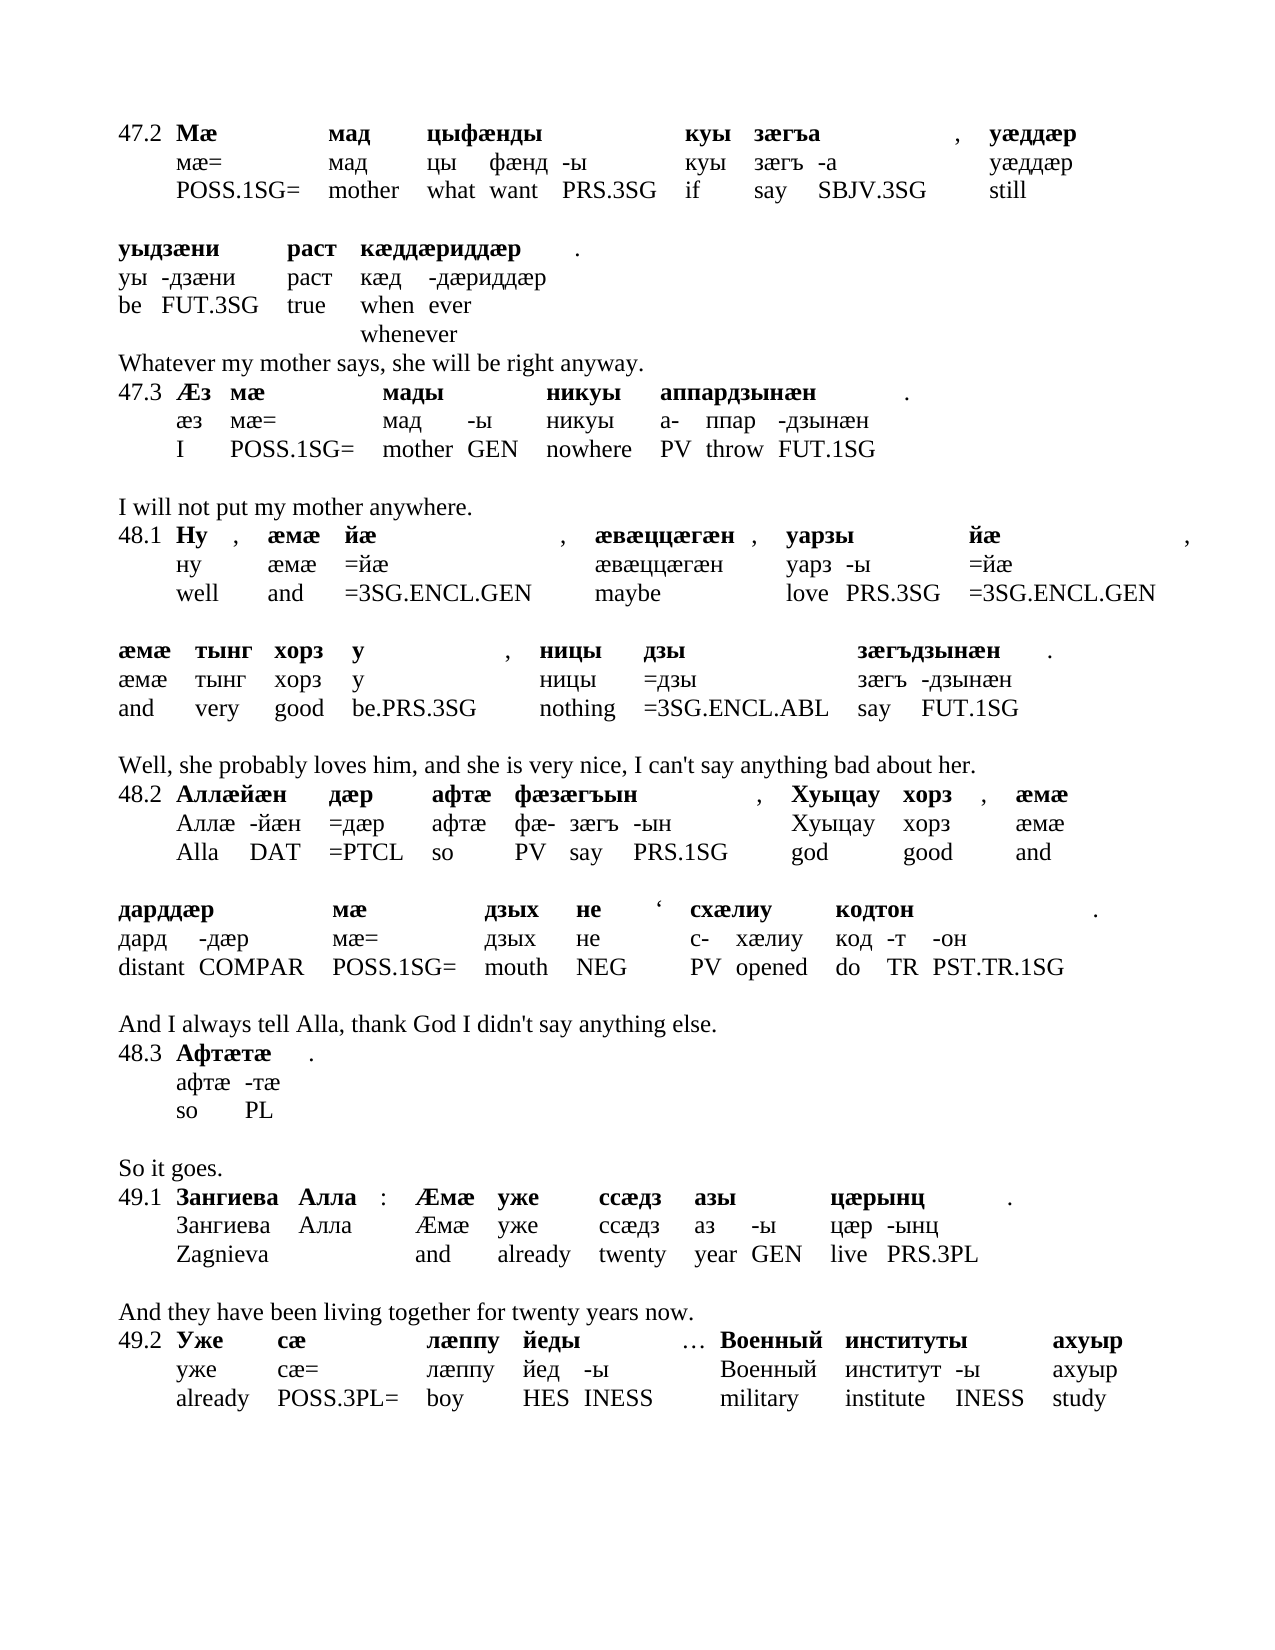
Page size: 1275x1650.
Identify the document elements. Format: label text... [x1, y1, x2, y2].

text =PTCL [329, 837, 404, 866]
text study [1052, 1383, 1118, 1412]
text мæ= [332, 923, 457, 952]
text Аллæйæн [176, 779, 315, 808]
text PRS.3PL [887, 1239, 979, 1268]
text 47.2 [118, 118, 162, 147]
text POSS.1SG= [230, 434, 355, 463]
text , [981, 779, 1002, 808]
text what [427, 176, 475, 204]
text throw [706, 434, 764, 463]
text PV [690, 952, 722, 981]
text Alla [176, 837, 236, 866]
text POSS.1SG= [332, 952, 457, 981]
text зæгъа [754, 118, 941, 147]
text COMPAR [199, 952, 304, 981]
text -ы [955, 1354, 1025, 1383]
text be.PRS.3SG [352, 693, 477, 722]
text =йæ [344, 549, 532, 578]
text boy [426, 1383, 495, 1412]
text дзых [484, 923, 548, 952]
text cхæлиу [690, 894, 822, 923]
text -дзынæн [778, 406, 876, 434]
text ссæдз [598, 1182, 680, 1211]
text -дзынæн [921, 664, 1019, 693]
text 48.1 [118, 521, 162, 549]
text nowhere [546, 434, 632, 463]
text FUT.3SG [161, 291, 259, 319]
text INESS [955, 1383, 1025, 1412]
text -ы [467, 406, 518, 434]
text мады [382, 377, 532, 406]
text æмæ [118, 664, 167, 693]
text PRS.1SG [633, 837, 728, 866]
text =дзы [643, 664, 830, 693]
text So it goes. [118, 1153, 1249, 1182]
text I will not put my mother anywhere. [118, 492, 1249, 521]
text куы [685, 118, 740, 147]
text . [308, 1038, 329, 1067]
text Афтæтæ [176, 1038, 294, 1067]
text йед [523, 1354, 570, 1383]
text дарддæр [118, 894, 318, 923]
text уже [497, 1211, 571, 1239]
text 48.3 [118, 1038, 162, 1067]
text NEG [576, 952, 627, 981]
text -дæриддæр [428, 262, 547, 291]
text =3SG.ENCL.ABL [643, 693, 830, 722]
text … [681, 1326, 706, 1354]
text . [1007, 1182, 1028, 1211]
text уыдзæни [118, 233, 273, 262]
text say [569, 837, 619, 866]
text кæд [360, 262, 414, 291]
text афтæ [176, 1067, 231, 1096]
text PL [244, 1096, 281, 1124]
text 49.2 [118, 1326, 162, 1354]
text 47.3 [118, 377, 162, 406]
text ссæдз [598, 1211, 667, 1239]
text хорз [903, 779, 967, 808]
text сæ= [277, 1354, 399, 1383]
text Well, she probably loves him, and she is very nice, I can't say anything bad about her. [118, 751, 1249, 779]
text код [835, 923, 873, 952]
text не [576, 894, 641, 923]
text а- [660, 406, 692, 434]
text æмæ [118, 636, 181, 664]
text Зангиева [176, 1211, 271, 1239]
text -ы [562, 147, 657, 176]
text =3SG.ENCL.GEN [344, 578, 532, 607]
text military [720, 1383, 831, 1412]
text And they have been living together for twenty years now. [118, 1297, 1249, 1326]
text афтæ [432, 808, 487, 837]
text good [903, 837, 953, 866]
text Æмæ [415, 1211, 469, 1239]
text фæ- [514, 808, 556, 837]
text никуы [546, 377, 646, 406]
text у [352, 636, 491, 664]
text уæддæр [989, 147, 1073, 176]
text 49.1 [118, 1182, 162, 1211]
text -ы [751, 1211, 802, 1239]
text POSS.3PL= [277, 1383, 399, 1412]
text when [360, 291, 414, 319]
text уже [497, 1182, 585, 1211]
text be [118, 291, 147, 319]
text Æмæ [415, 1182, 483, 1211]
text live [830, 1239, 873, 1268]
text DAT [249, 837, 301, 866]
text институт [845, 1354, 941, 1383]
text уæддæр [989, 118, 1087, 147]
text if [685, 176, 726, 204]
text PV [514, 837, 556, 866]
text уарзы [786, 521, 955, 549]
text йеды [523, 1326, 667, 1354]
text мад [328, 147, 399, 176]
text дæр [329, 779, 418, 808]
text сæ [277, 1326, 413, 1354]
text PRS.3SG [846, 578, 941, 607]
text love [786, 578, 832, 607]
text фæнд [489, 147, 548, 176]
text йæ [968, 521, 1170, 549]
text ахуыр [1052, 1326, 1132, 1354]
text фæзæгъын [514, 779, 742, 808]
text PV [660, 434, 692, 463]
text зæгъ [754, 147, 804, 176]
text maybe [594, 578, 723, 607]
text opened [736, 952, 808, 981]
text никуы [546, 406, 632, 434]
text ‘ [655, 894, 676, 923]
text so [432, 837, 487, 866]
text йæ [344, 521, 546, 549]
text institute [845, 1383, 941, 1412]
text : [380, 1182, 401, 1211]
text лæппу [426, 1326, 509, 1354]
text , [756, 779, 777, 808]
text -ы [846, 549, 941, 578]
text whenever [360, 319, 560, 348]
text ахуыр [1052, 1354, 1118, 1383]
text мæ= [230, 406, 355, 434]
text =3SG.ENCL.GEN [968, 578, 1156, 607]
text mother [382, 434, 453, 463]
text Военный [720, 1354, 817, 1383]
text HES [523, 1383, 570, 1412]
text , [560, 521, 581, 549]
text so [176, 1096, 231, 1124]
text twenty [598, 1239, 667, 1268]
text distant [118, 952, 185, 981]
text want [489, 176, 548, 204]
text say [754, 176, 804, 204]
text Уже [176, 1326, 263, 1354]
text мад [328, 118, 413, 147]
text god [791, 837, 875, 866]
text уже [176, 1354, 249, 1383]
text Алла [298, 1211, 352, 1239]
text æвæццæгæн [594, 549, 723, 578]
text , [954, 118, 975, 147]
text mother [328, 176, 399, 204]
text аз [694, 1211, 737, 1239]
text TR [887, 952, 919, 981]
text PST.TR.1SG [932, 952, 1064, 981]
text хорз [903, 808, 953, 837]
text хæлиу [736, 923, 808, 952]
text институты [845, 1326, 1038, 1354]
text -дæр [199, 923, 304, 952]
text -т [887, 923, 919, 952]
text цæр [830, 1211, 873, 1239]
text Æз [176, 377, 216, 406]
text цæрынц [830, 1182, 993, 1211]
text -ы [584, 1354, 653, 1383]
text Алла [298, 1182, 366, 1211]
text SBJV.3SG [818, 176, 927, 204]
text -а [818, 147, 927, 176]
text 48.2 [118, 779, 162, 808]
text =дæр [329, 808, 404, 837]
text mouth [484, 952, 548, 981]
text well [176, 578, 219, 607]
text and [267, 578, 317, 607]
text дард [118, 923, 185, 952]
text не [576, 923, 627, 952]
text мæ= [176, 147, 300, 176]
text INESS [584, 1383, 653, 1412]
text æвæццæгæн [594, 521, 737, 549]
text -дзæни [161, 262, 259, 291]
text -ын [633, 808, 728, 837]
text лæппу [426, 1354, 495, 1383]
text Ну [176, 521, 219, 549]
text FUT.1SG [921, 693, 1019, 722]
text And I always tell Alla, thank God I didn't say anything else. [118, 1009, 1249, 1038]
text ever [428, 291, 547, 319]
text афтæ [432, 779, 501, 808]
text тынг [195, 636, 260, 664]
text Военный [720, 1326, 831, 1354]
text цыфæнды [427, 118, 671, 147]
text æз [176, 406, 202, 434]
text Хуыцау [791, 779, 889, 808]
text -тæ [244, 1067, 281, 1096]
text кæддæриддæр [360, 233, 560, 262]
text уарз [786, 549, 832, 578]
text кодтон [835, 894, 1078, 923]
text куы [685, 147, 726, 176]
text хорз [274, 664, 324, 693]
text =йæ [968, 549, 1156, 578]
text good [274, 693, 324, 722]
text POSS.1SG= [176, 176, 300, 204]
text I [176, 434, 202, 463]
text æмæ [1015, 808, 1064, 837]
text раст [287, 233, 346, 262]
text зæгъ [857, 664, 907, 693]
text year [694, 1239, 737, 1268]
text true [287, 291, 333, 319]
text Зангиева [176, 1182, 284, 1211]
text , [751, 521, 772, 549]
text Zagnieva [176, 1239, 271, 1268]
text already [497, 1239, 571, 1268]
text зæгъдзынæн [857, 636, 1033, 664]
text ницы [539, 664, 616, 693]
text , [1184, 521, 1205, 549]
text GEN [467, 434, 518, 463]
text Хуыцау [791, 808, 875, 837]
text and [415, 1239, 469, 1268]
text аппардзынæн [660, 377, 890, 406]
text æмæ [267, 549, 317, 578]
text уы [118, 262, 147, 291]
text ппар [706, 406, 764, 434]
text мад [382, 406, 453, 434]
text мæ [332, 894, 471, 923]
text say [857, 693, 907, 722]
text FUT.1SG [778, 434, 876, 463]
text ну [176, 549, 202, 578]
text Аллæ [176, 808, 236, 837]
text , [233, 521, 254, 549]
text -ынц [887, 1211, 979, 1239]
text already [176, 1383, 249, 1412]
text Whatever my mother says, she will be right anyway. [118, 348, 1249, 377]
text GEN [751, 1239, 802, 1268]
text æмæ [267, 521, 331, 549]
text -он [932, 923, 1064, 952]
text раст [287, 262, 333, 291]
text мæ [230, 377, 368, 406]
text æмæ [1015, 779, 1078, 808]
text зæгъ [569, 808, 619, 837]
text дзых [484, 894, 562, 923]
text nothing [539, 693, 616, 722]
text у [352, 664, 477, 693]
text азы [694, 1182, 816, 1211]
text тынг [195, 664, 246, 693]
text do [835, 952, 873, 981]
text цы [427, 147, 475, 176]
text very [195, 693, 246, 722]
text Мæ [176, 118, 314, 147]
text дзы [643, 636, 844, 664]
text . [574, 233, 595, 262]
text , [504, 636, 526, 664]
text -йæн [249, 808, 301, 837]
text с- [690, 923, 722, 952]
text PRS.3SG [562, 176, 657, 204]
text . [1047, 636, 1068, 664]
text . [903, 377, 924, 406]
text still [989, 176, 1073, 204]
text хорз [274, 636, 338, 664]
text and [118, 693, 167, 722]
text ницы [539, 636, 629, 664]
text and [1015, 837, 1064, 866]
text . [1092, 894, 1113, 923]
